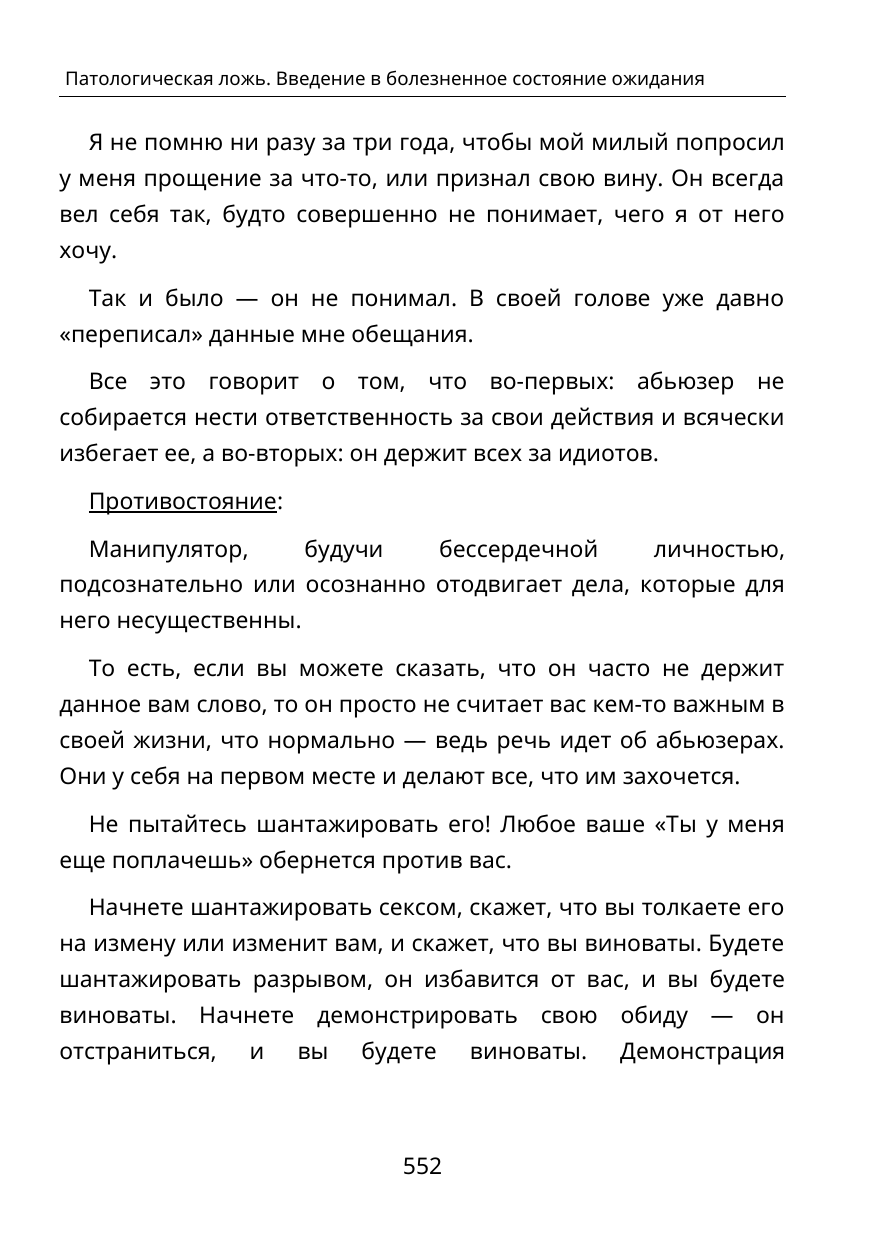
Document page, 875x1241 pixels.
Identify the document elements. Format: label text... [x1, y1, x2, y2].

text Не пытайтесь шантажировать его! Любое ваше «Ты у меня еще поплачешь» обернется против вас. [59, 808, 786, 875]
text Начнете шантажировать сексом, скажет, что вы толкаете его на измену или изменит вам, и скажет, что вы виноваты. Будете шантажировать разрывом, он избавится от вас, и вы будете виноваты. Начнете демонстрировать свою обиду — он отстраниться, и вы будете виноваты. Демонстрация [59, 891, 786, 1066]
text Все это говорит о том, что во-первых: абьюзер не собирается нести ответственность за свои действия и всячески избегает ее, а во-вторых: он держит всех за идиотов. [59, 365, 786, 468]
text То есть, если вы можете сказать, что он часто не держит данное вам слово, то он просто не считает вас кем-то важным в своей жизни, что нормально — ведь речь идет об абьюзерах. Они у себя на первом месте и делают все, что им захочется. [59, 652, 786, 791]
text Противостояние: [59, 485, 786, 516]
text Так и было — он не понимал. В своей голове уже давно «переписал» данные мне обещания. [59, 282, 786, 349]
text Я не помню ни разу за три года, чтобы мой милый попросил у меня прощение за что-то, или признал свою вину. Он всегда вел себя так, будто совершенно не понимает, чего я от него хочу. [59, 126, 786, 265]
text Манипулятор, будучи бессердечной личностью, подсознательно или осознанно отодвигает дела, которые для него несущественны. [59, 532, 786, 636]
